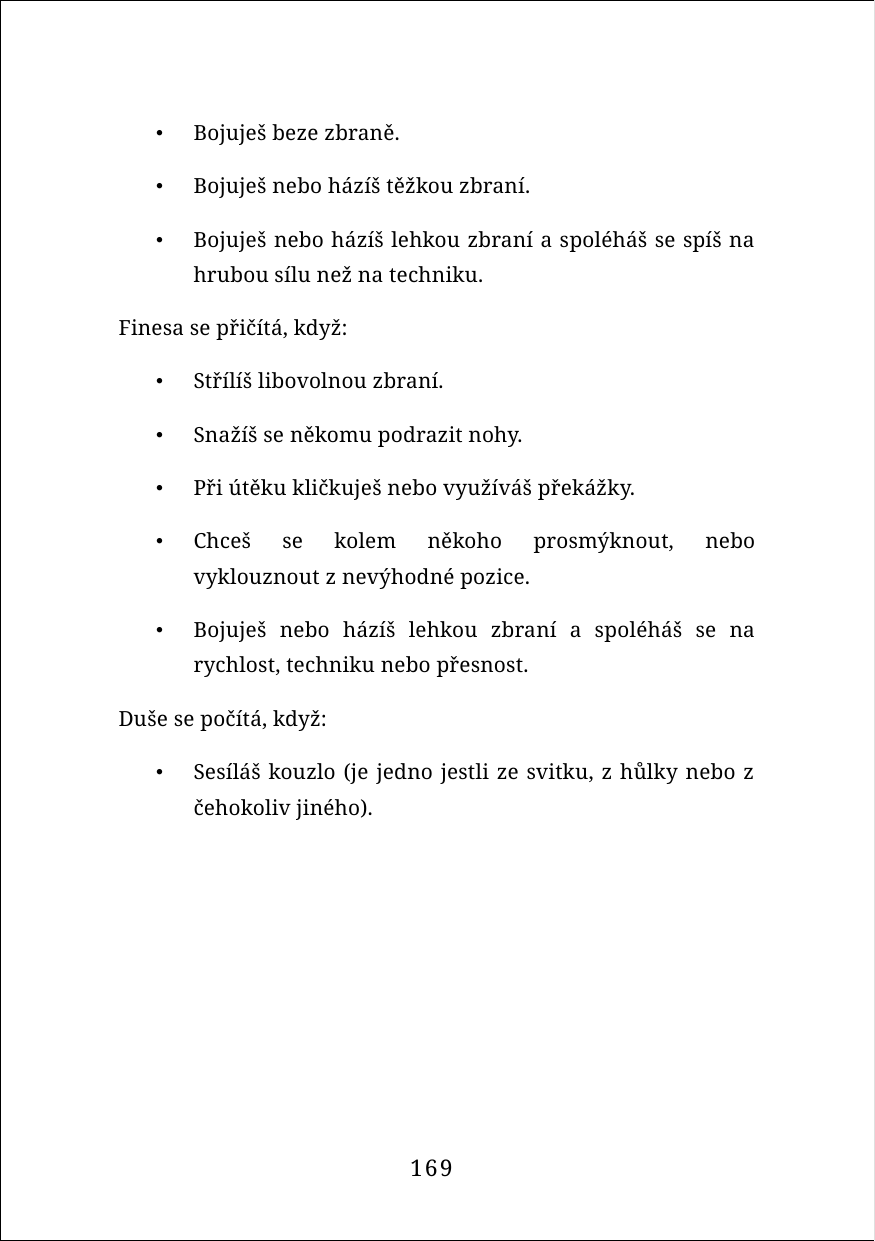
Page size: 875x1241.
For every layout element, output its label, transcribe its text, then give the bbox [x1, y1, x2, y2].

list Bojuješ nebo házíš lehkou zbraní a spoléháš se na rychlost, techniku nebo přesnost. [156, 615, 756, 679]
list Snažíš se někomu podrazit nohy. [156, 420, 756, 448]
list Bojuješ nebo házíš lehkou zbraní a spoléháš se spíš na hrubou sílu než na techniku. [156, 225, 756, 289]
text Duše se počítá, když: [118, 704, 756, 732]
text Finesa se přičítá, když: [118, 313, 756, 342]
list Chceš se kolem někoho prosmýknout, nebo vyklouznout z nevýhodné pozice. [156, 526, 756, 590]
list Sesíláš kouzlo (je jedno jestli ze svitku, z hůlky nebo z čehokoliv jiného). [156, 757, 756, 821]
list Střílíš libovolnou zbraní. [156, 367, 756, 395]
list Bojuješ nebo házíš těžkou zbraní. [156, 171, 756, 200]
list Při útěku kličkuješ nebo využíváš překážky. [156, 473, 756, 502]
list Bojuješ beze zbraně. [156, 118, 756, 147]
